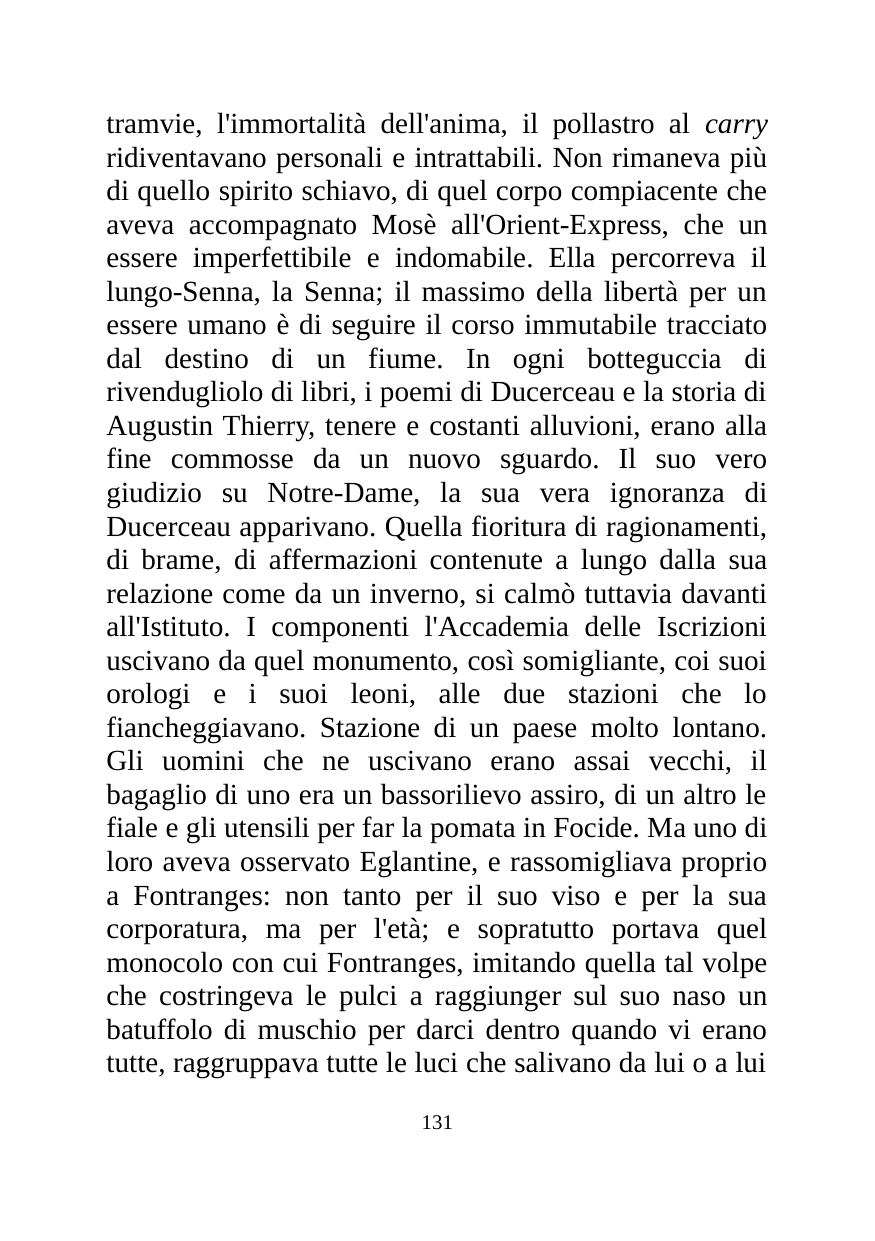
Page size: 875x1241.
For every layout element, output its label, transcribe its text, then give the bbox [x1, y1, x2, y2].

text tramvie, l'immortalità dell'anima, il pollastro al carry ridiventavano personali e intrattabili. Non rimaneva più di quello spirito schiavo, di quel corpo compiacente che aveva accompagnato Mosè all'Orient-Express, che un essere imperfettibile e indomabile. Ella percorreva il lungo-Senna, la Senna; il massimo della libertà per un essere umano è di seguire il corso immutabile tracciato dal destino di un fiume. In ogni botteguccia di rivendugliolo di libri, i poemi di Ducerceau e la storia di Augustin Thierry, tenere e costanti alluvioni, erano alla fine commosse da un nuovo sguardo. Il suo vero giudizio su Notre-Dame, la sua vera ignoranza di Ducerceau apparivano. Quella fioritura di ragionamenti, di brame, di affermazioni contenute a lungo dalla sua relazione come da un inverno, si calmò tuttavia davanti all'Istituto. I componenti l'Accademia delle Iscrizioni uscivano da quel monumento, così somigliante, coi suoi orologi e i suoi leoni, alle due stazioni che lo fiancheggiavano. Stazione di un paese molto lontano. Gli uomini che ne uscivano erano assai vecchi, il bagaglio di uno era un bassorilievo assiro, di un altro le fiale e gli utensili per far la pomata in Focide. Ma uno di loro aveva osservato Eglantine, e rassomigliava proprio a Fontranges: non tanto per il suo viso e per la sua corporatura, ma per l'età; e sopratutto portava quel monocolo con cui Fontranges, imitando quella tal volpe che costringeva le pulci a raggiunger sul suo naso un batuffolo di muschio per darci dentro quando vi erano tutte, raggruppava tutte le luci che salivano da lui o a lui [106, 106, 768, 1079]
